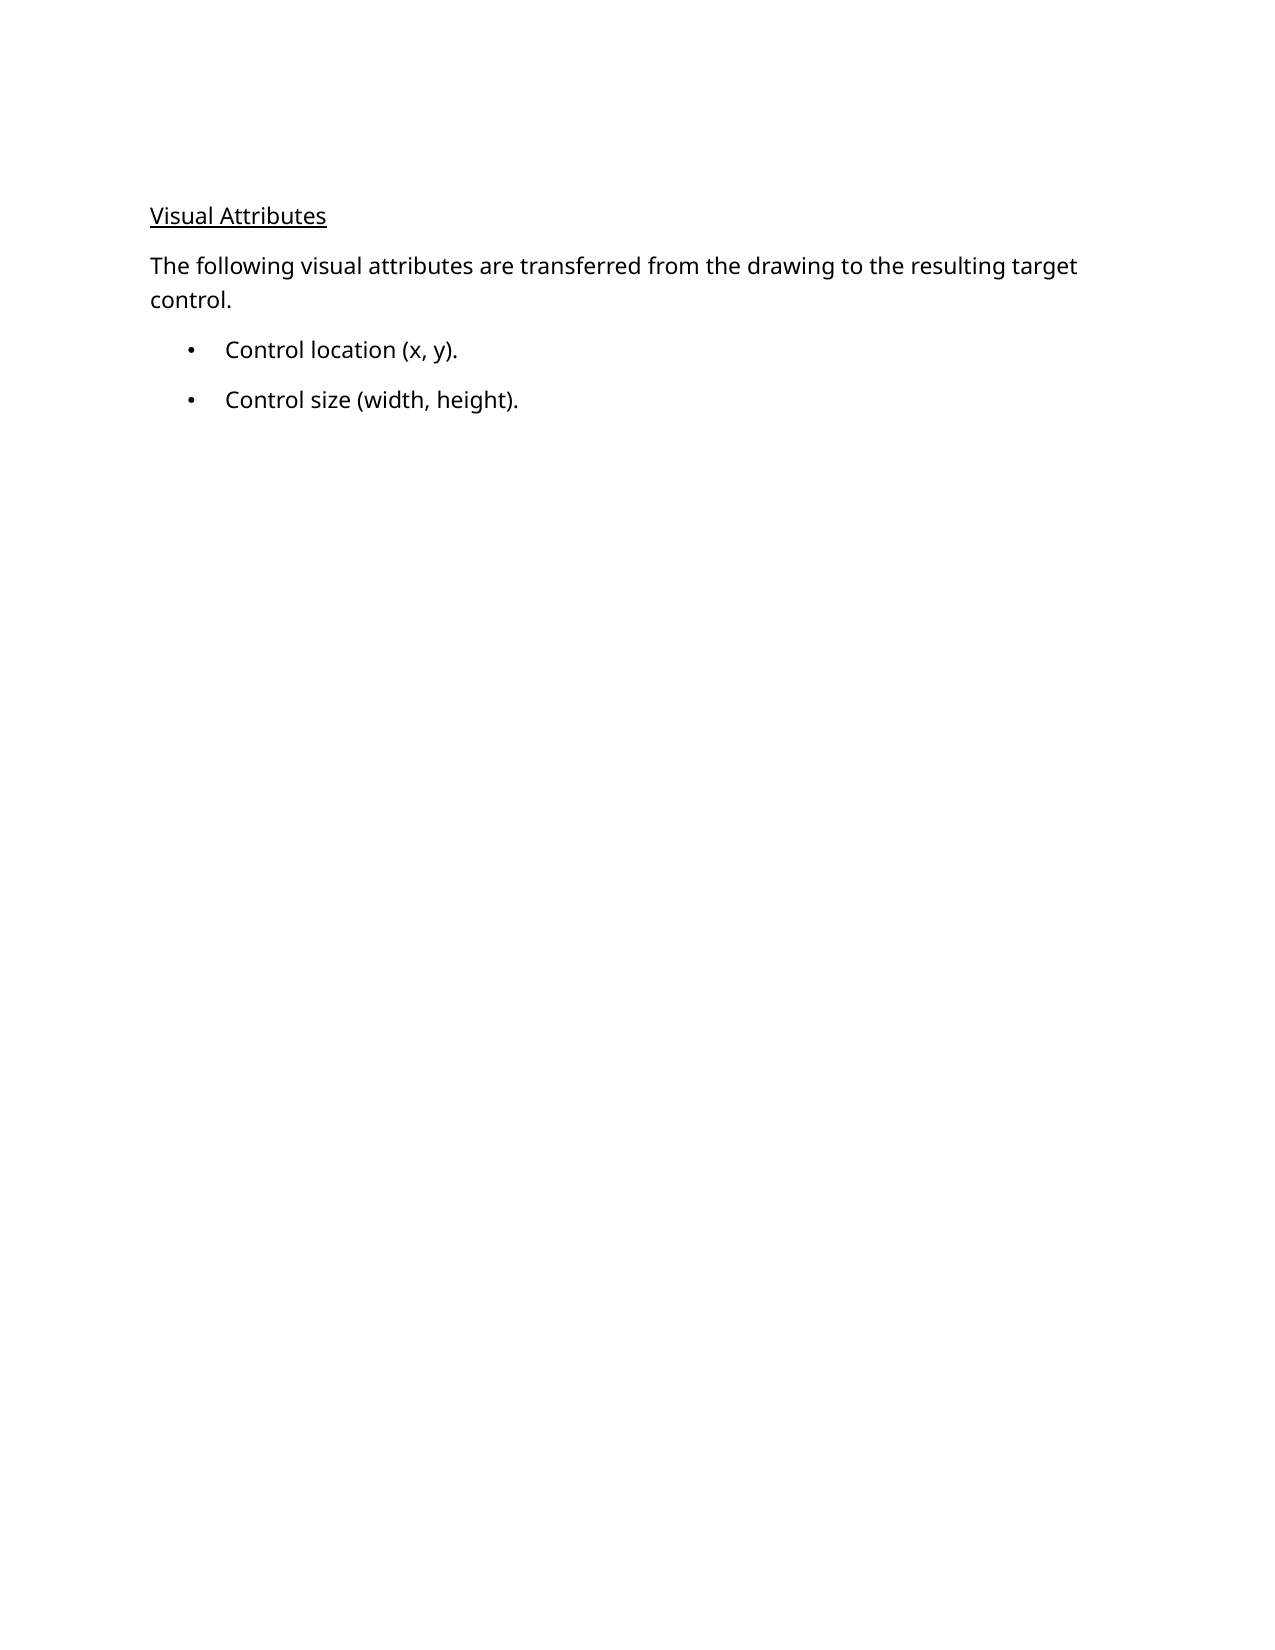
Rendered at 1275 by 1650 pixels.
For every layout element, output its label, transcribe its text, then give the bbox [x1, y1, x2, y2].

text Visual Attributes [150, 200, 1125, 231]
text The following visual attributes are transferred from the drawing to the resulting target control. [150, 250, 1125, 315]
list Control size (width, height). [187, 384, 1125, 415]
list Control location (x, y). [187, 334, 1125, 365]
